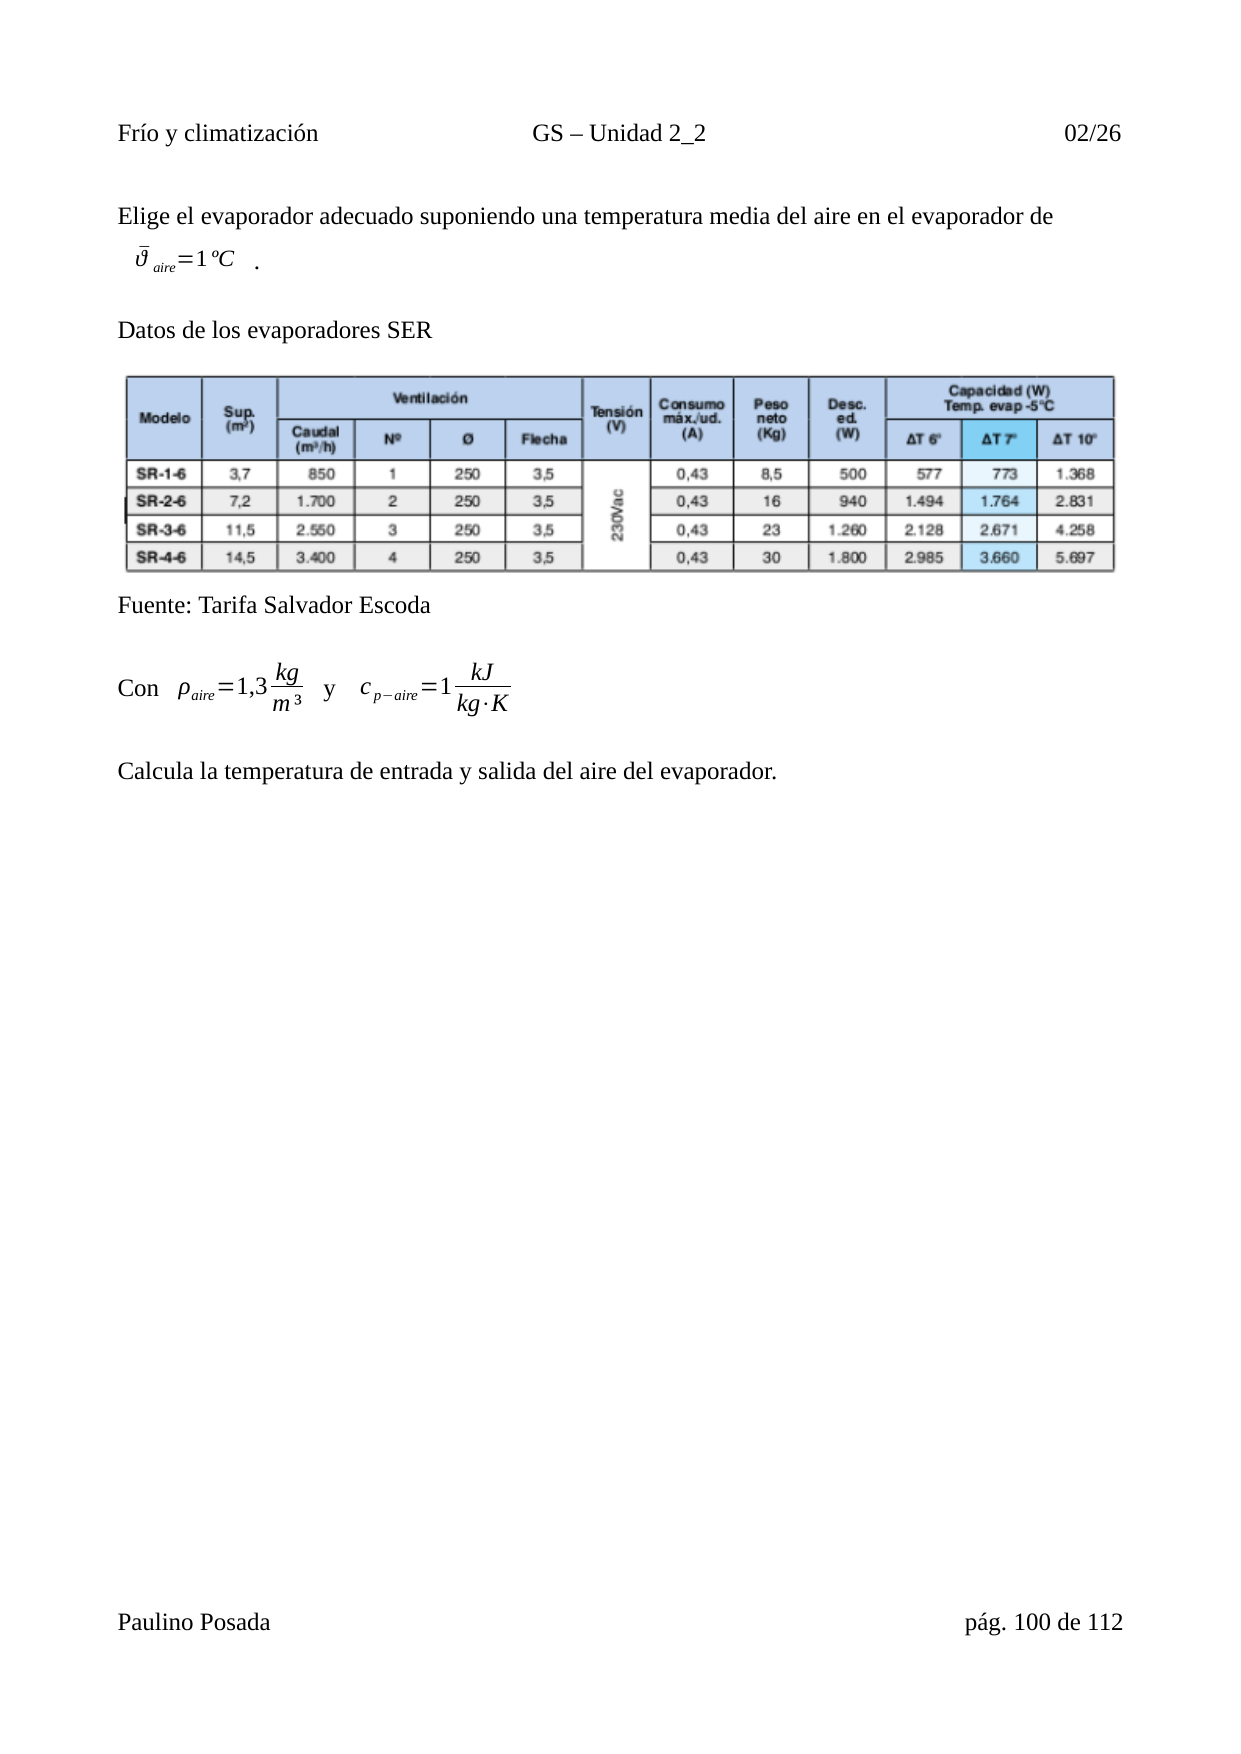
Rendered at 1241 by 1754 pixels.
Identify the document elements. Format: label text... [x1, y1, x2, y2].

text Fuente: Tarifa Salvador Escoda [117, 576, 1123, 619]
text Elige el evaporador adecuado suponiendo una temperatura media del aire en el evaporador de . [117, 201, 1123, 276]
text Cony [117, 658, 1123, 717]
text Datos de los evaporadores SER [117, 315, 1123, 344]
text Calcula la temperatura de entrada y salida del aire del evaporador. [117, 756, 1123, 785]
picture [120, 370, 1121, 576]
